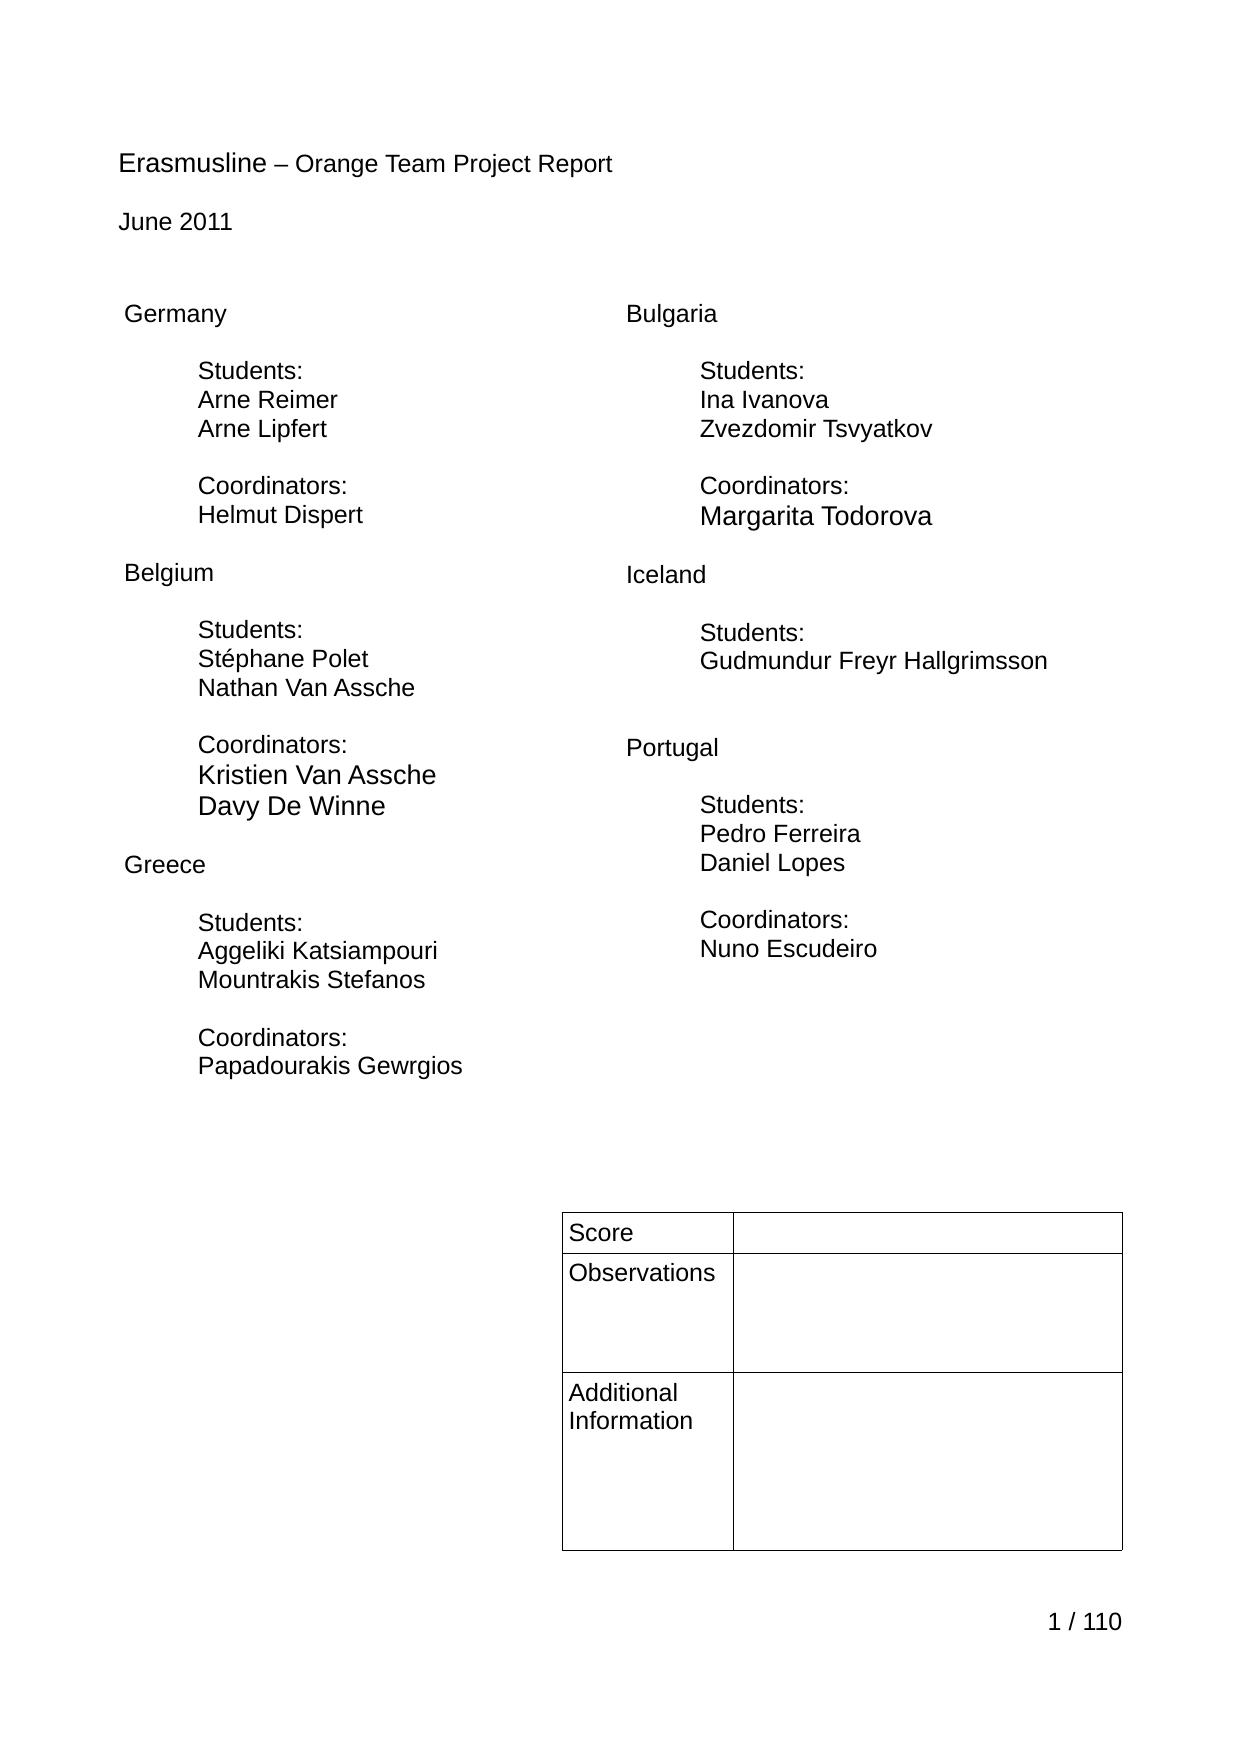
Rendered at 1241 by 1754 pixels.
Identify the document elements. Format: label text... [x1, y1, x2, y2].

table_header Germany Students: Arne Reimer Arne Lipfert Coordinators: Helmut Dispert Belgium Students: Stéphane Polet Nathan Van Assche Coordinators: Kristien Van Assche Davy De Winne Greece Students: Aggeliki Katsiampouri Mountrakis Stefanos Coordinators: Papadourakis Gewrgios [118, 293, 620, 1086]
table_cell [734, 1373, 1122, 1550]
table_header [734, 1213, 1122, 1253]
text June 2011 [118, 207, 1122, 236]
text Erasmusline – Orange Team Project Report [118, 147, 1122, 178]
table_cell [620, 1086, 1122, 1126]
table_cell Additional Information [563, 1373, 733, 1550]
table_header Score [563, 1213, 733, 1253]
table_cell [734, 1254, 1122, 1372]
table_header Bulgaria Students: Ina Ivanova Zvezdomir Tsvyatkov Coordinators: Margarita Todorova Iceland Students: Gudmundur Freyr Hallgrimsson Portugal Students: Pedro Ferreira Daniel Lopes Coordinators: Nuno Escudeiro [620, 293, 1122, 1086]
table_cell Observations [563, 1254, 733, 1372]
table_cell [118, 1086, 620, 1126]
